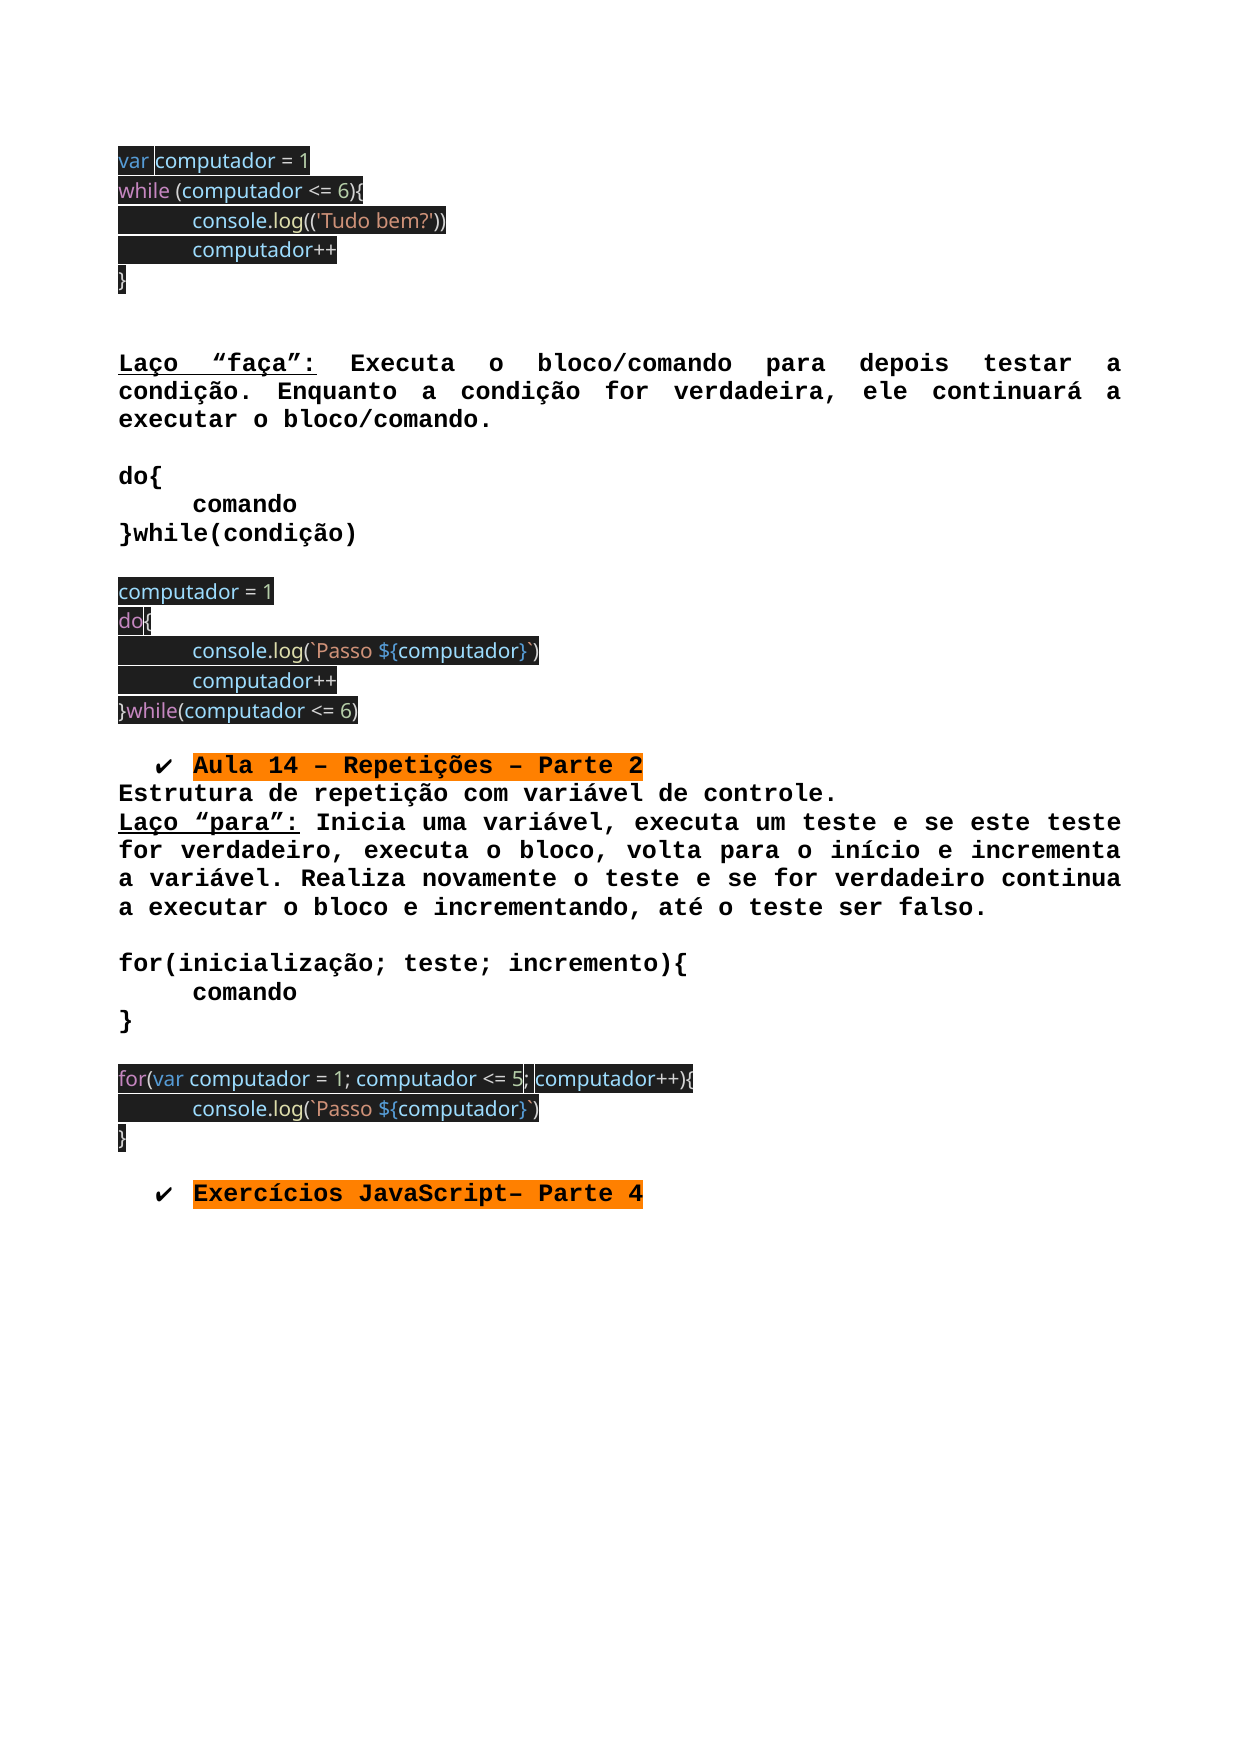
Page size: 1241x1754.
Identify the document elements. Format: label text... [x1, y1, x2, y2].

text console.log(('Tudo bem?')) [118, 204, 1122, 234]
list Exercícios JavaScript– Parte 4 [156, 1180, 1122, 1209]
text } [118, 1122, 1122, 1152]
text comando [118, 979, 1122, 1007]
text }while(condição) [118, 520, 1122, 549]
list Aula 14 – Repetições – Parte 2 [156, 752, 1122, 781]
text Laço “para”: Inicia uma variável, executa um teste e se este teste for verdadeiro, executa o bloco, volta para o início e incrementa a variável. Realiza novamente o teste e se for verdadeiro continua a executar o bloco e incrementando, até o teste ser falso. [118, 809, 1122, 922]
text var computador = 1 [118, 146, 1122, 175]
text for(var computador = 1; computador <= 5; computador++){ [118, 1064, 1122, 1093]
text for(inicialização; teste; incremento){ [118, 951, 1122, 979]
text comando [118, 492, 1122, 520]
text do{ [118, 605, 1122, 635]
text computador = 1 [118, 577, 1122, 605]
text computador++ [118, 665, 1122, 694]
text console.log(`Passo ${computador}`) [118, 635, 1122, 665]
text while (computador <= 6){ [118, 175, 1122, 204]
text Laço “faça”: Executa o bloco/comando para depois testar a condição. Enquanto a condição for verdadeira, ele continuará a executar o bloco/comando. [118, 350, 1122, 435]
text } [118, 1007, 1122, 1036]
text Estrutura de repetição com variável de controle. [118, 781, 1122, 809]
text do{ [118, 464, 1122, 492]
text } [118, 264, 1122, 294]
text computador++ [118, 234, 1122, 264]
text console.log(`Passo ${computador}`) [118, 1093, 1122, 1122]
text }while(computador <= 6) [118, 694, 1122, 724]
